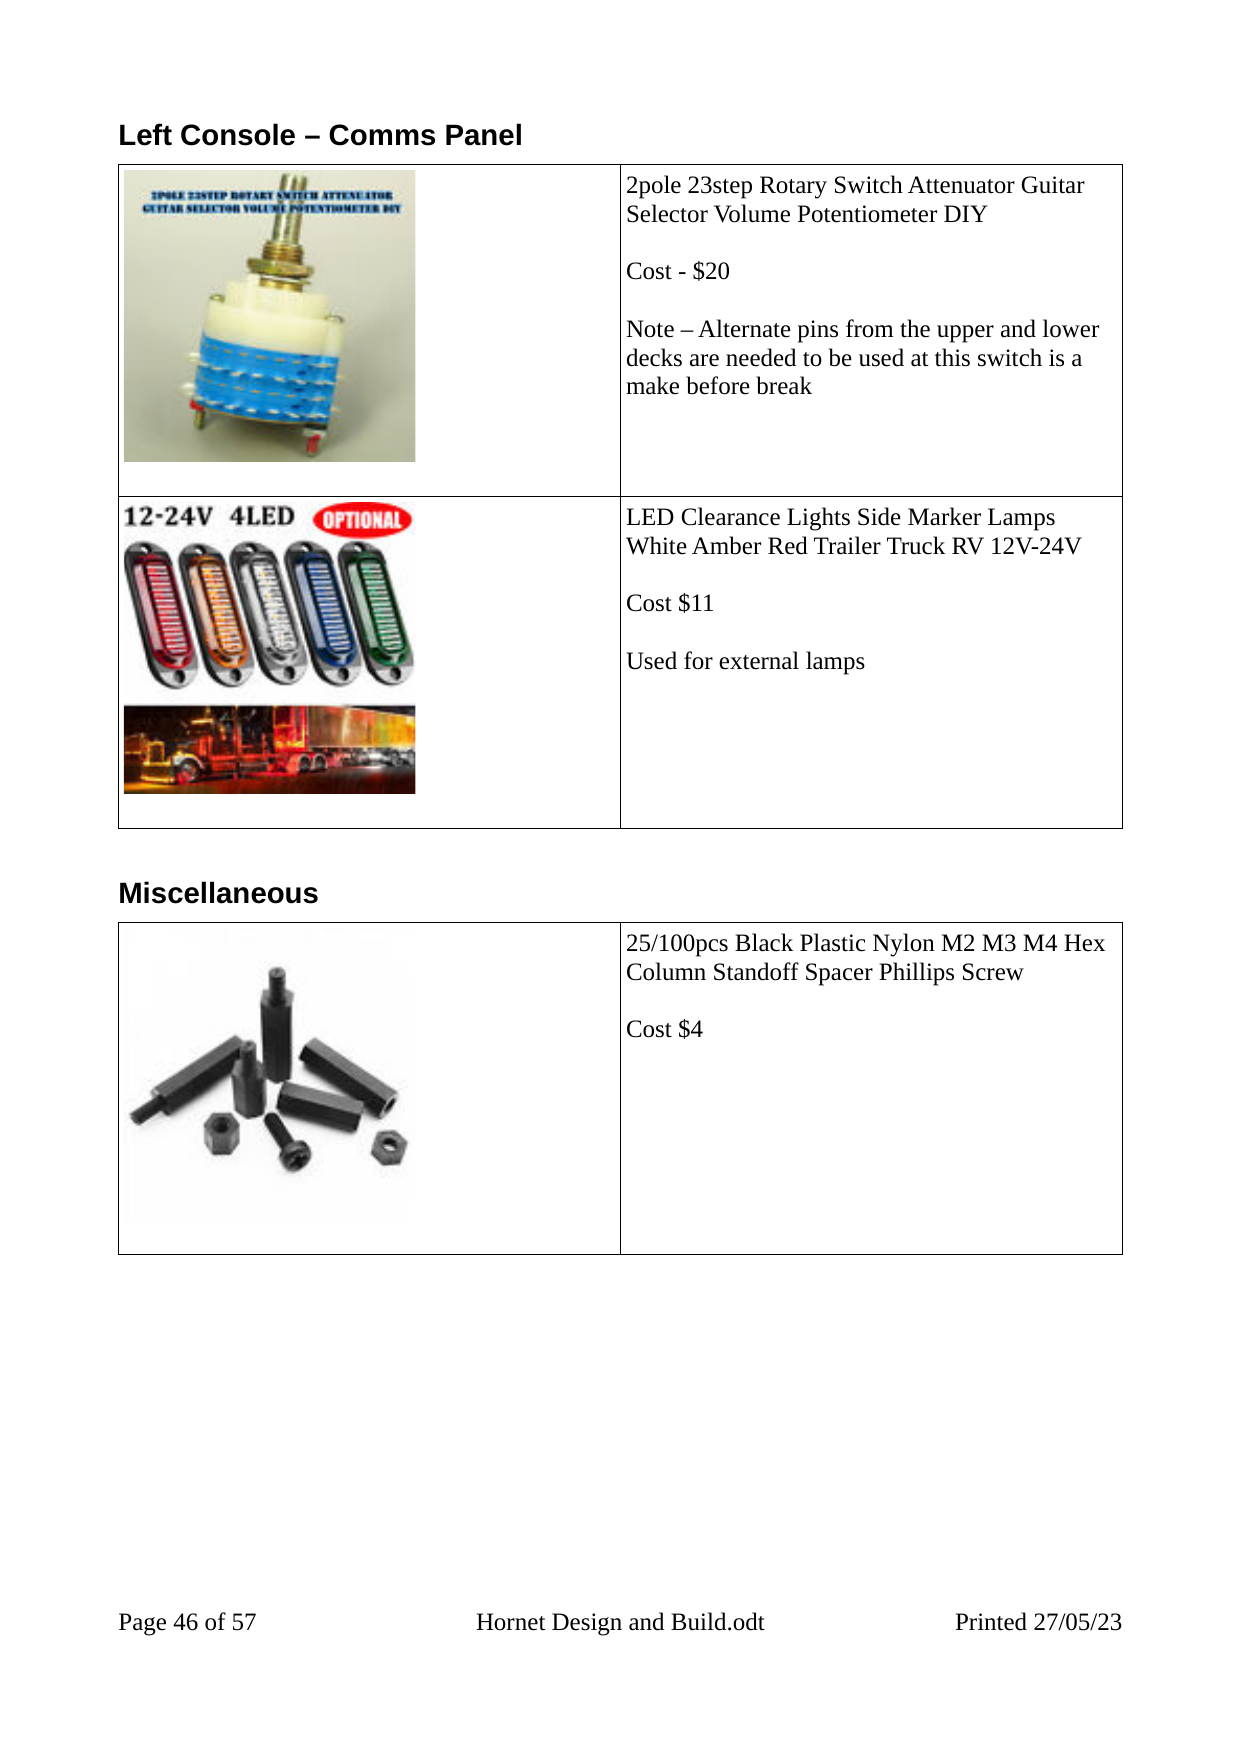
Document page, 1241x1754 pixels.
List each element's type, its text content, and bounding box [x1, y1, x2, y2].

table_header [119, 923, 620, 1254]
picture [123, 928, 416, 1220]
picture [123, 502, 416, 794]
table_cell [119, 497, 620, 828]
picture [123, 170, 416, 462]
table_header [119, 165, 620, 496]
table_cell LED Clearance Lights Side Marker Lamps White Amber Red Trailer Truck RV 12V-24V Cost $11 Used for external lamps [621, 497, 1122, 828]
table_header 2pole 23step Rotary Switch Attenuator Guitar Selector Volume Potentiometer DIY Cost - $20 Note – Alternate pins from the upper and lower decks are needed to be used at this switch is a make before break [621, 165, 1122, 496]
subtitle Left Console – Comms Panel [118, 118, 1122, 152]
subtitle Miscellaneous [118, 876, 1122, 910]
table_header 25/100pcs Black Plastic Nylon M2 M3 M4 Hex Column Standoff Spacer Phillips Screw Cost $4 [621, 923, 1122, 1254]
